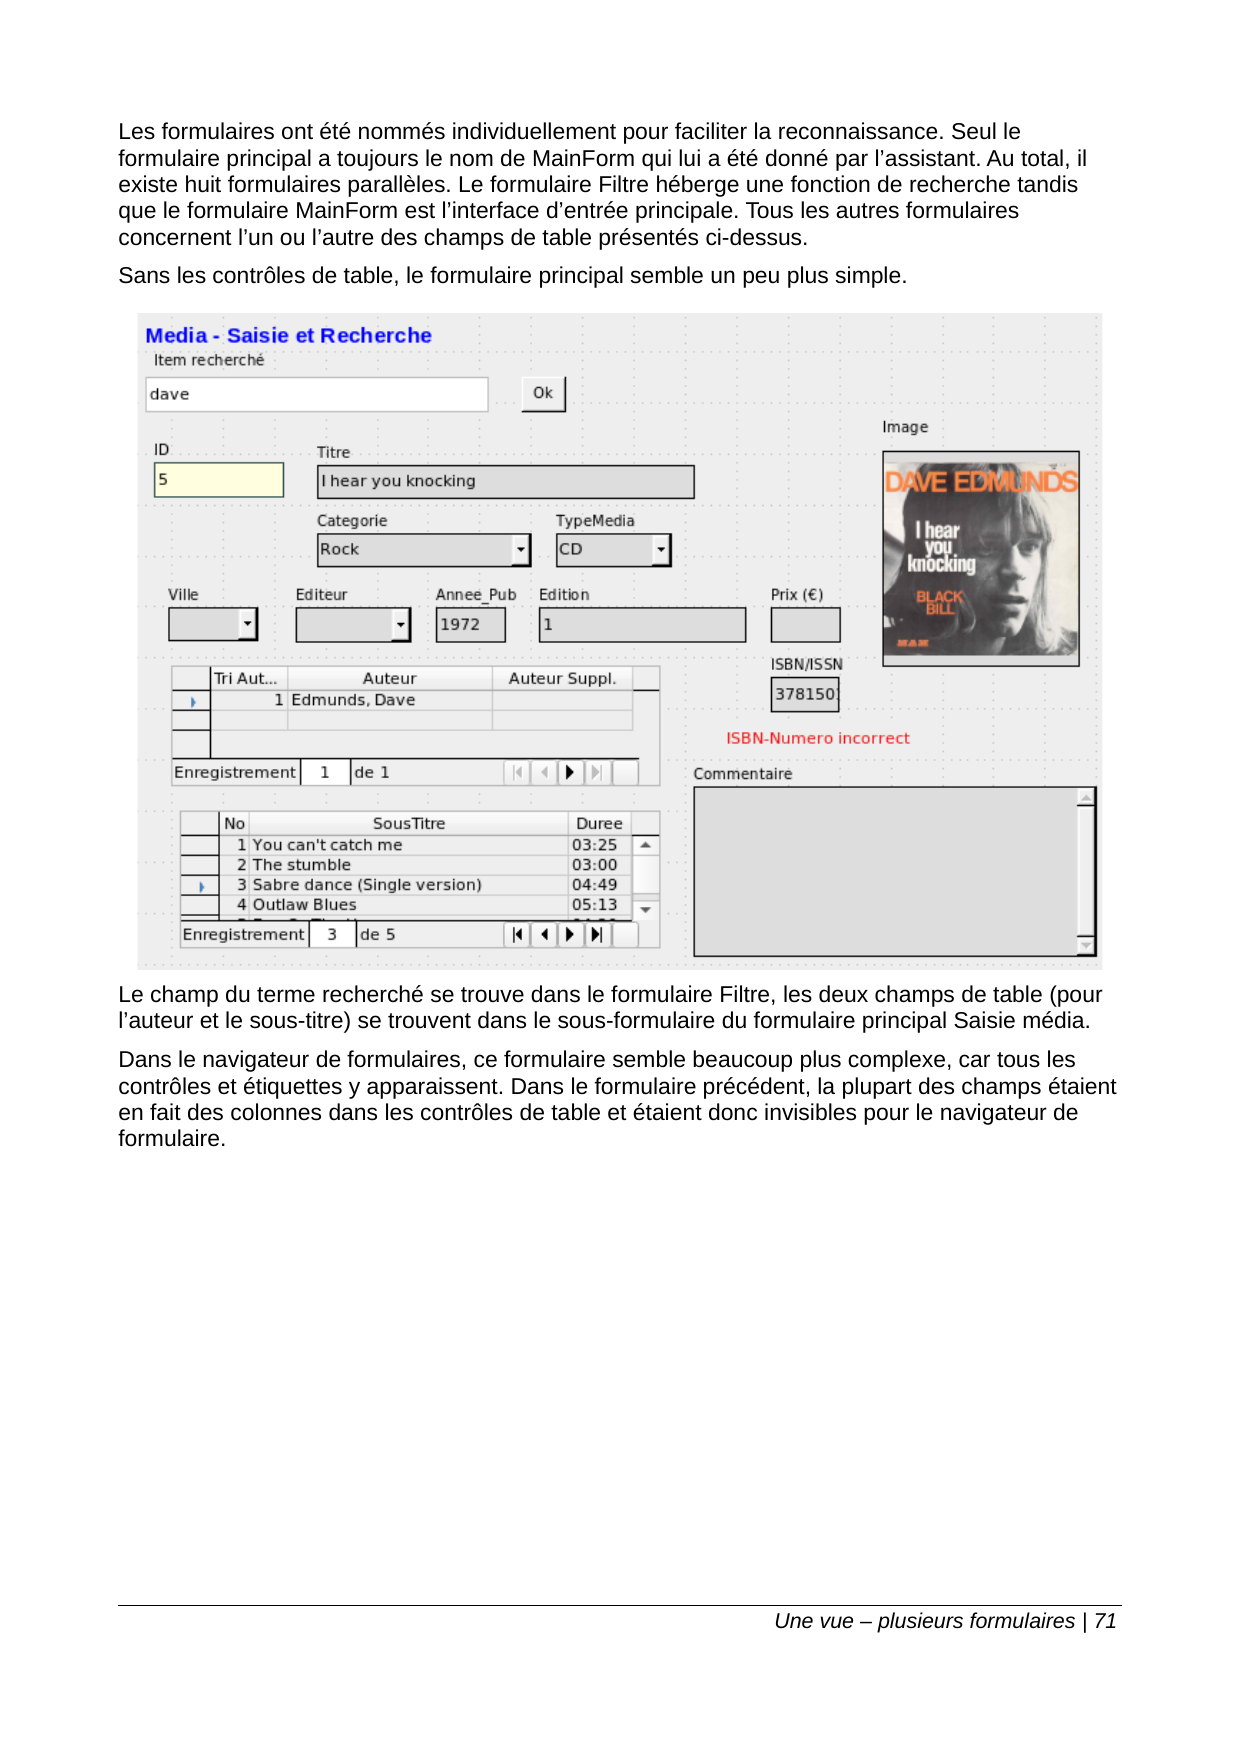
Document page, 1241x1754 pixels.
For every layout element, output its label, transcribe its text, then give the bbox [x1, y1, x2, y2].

text Le champ du terme recherché se trouve dans le formulaire Filtre, les deux champs de table (pour l’auteur et le sous-titre) se trouvent dans le sous-formulaire du formulaire principal Saisie média. [118, 981, 1122, 1034]
text Les formulaires ont été nommés individuellement pour faciliter la reconnaissance. Seul le formulaire principal a toujours le nom de MainForm qui lui a été donné par l’assistant. Au total, il existe huit formulaires parallèles. Le formulaire Filtre héberge une fonction de recherche tandis que le formulaire MainForm est l’interface d’entrée principale. Tous les autres formulaires concernent l’un ou l’autre des champs de table présentés ci-dessus. [118, 118, 1122, 250]
picture [137, 313, 1103, 970]
text Dans le navigateur de formulaires, ce formulaire semble beaucoup plus complexe, car tous les contrôles et étiquettes y apparaissent. Dans le formulaire précédent, la plupart des champs étaient en fait des colonnes dans les contrôles de table et étaient donc invisibles pour le navigateur de formulaire. [118, 1046, 1122, 1152]
text Sans les contrôles de table, le formulaire principal semble un peu plus simple. [118, 262, 1122, 289]
